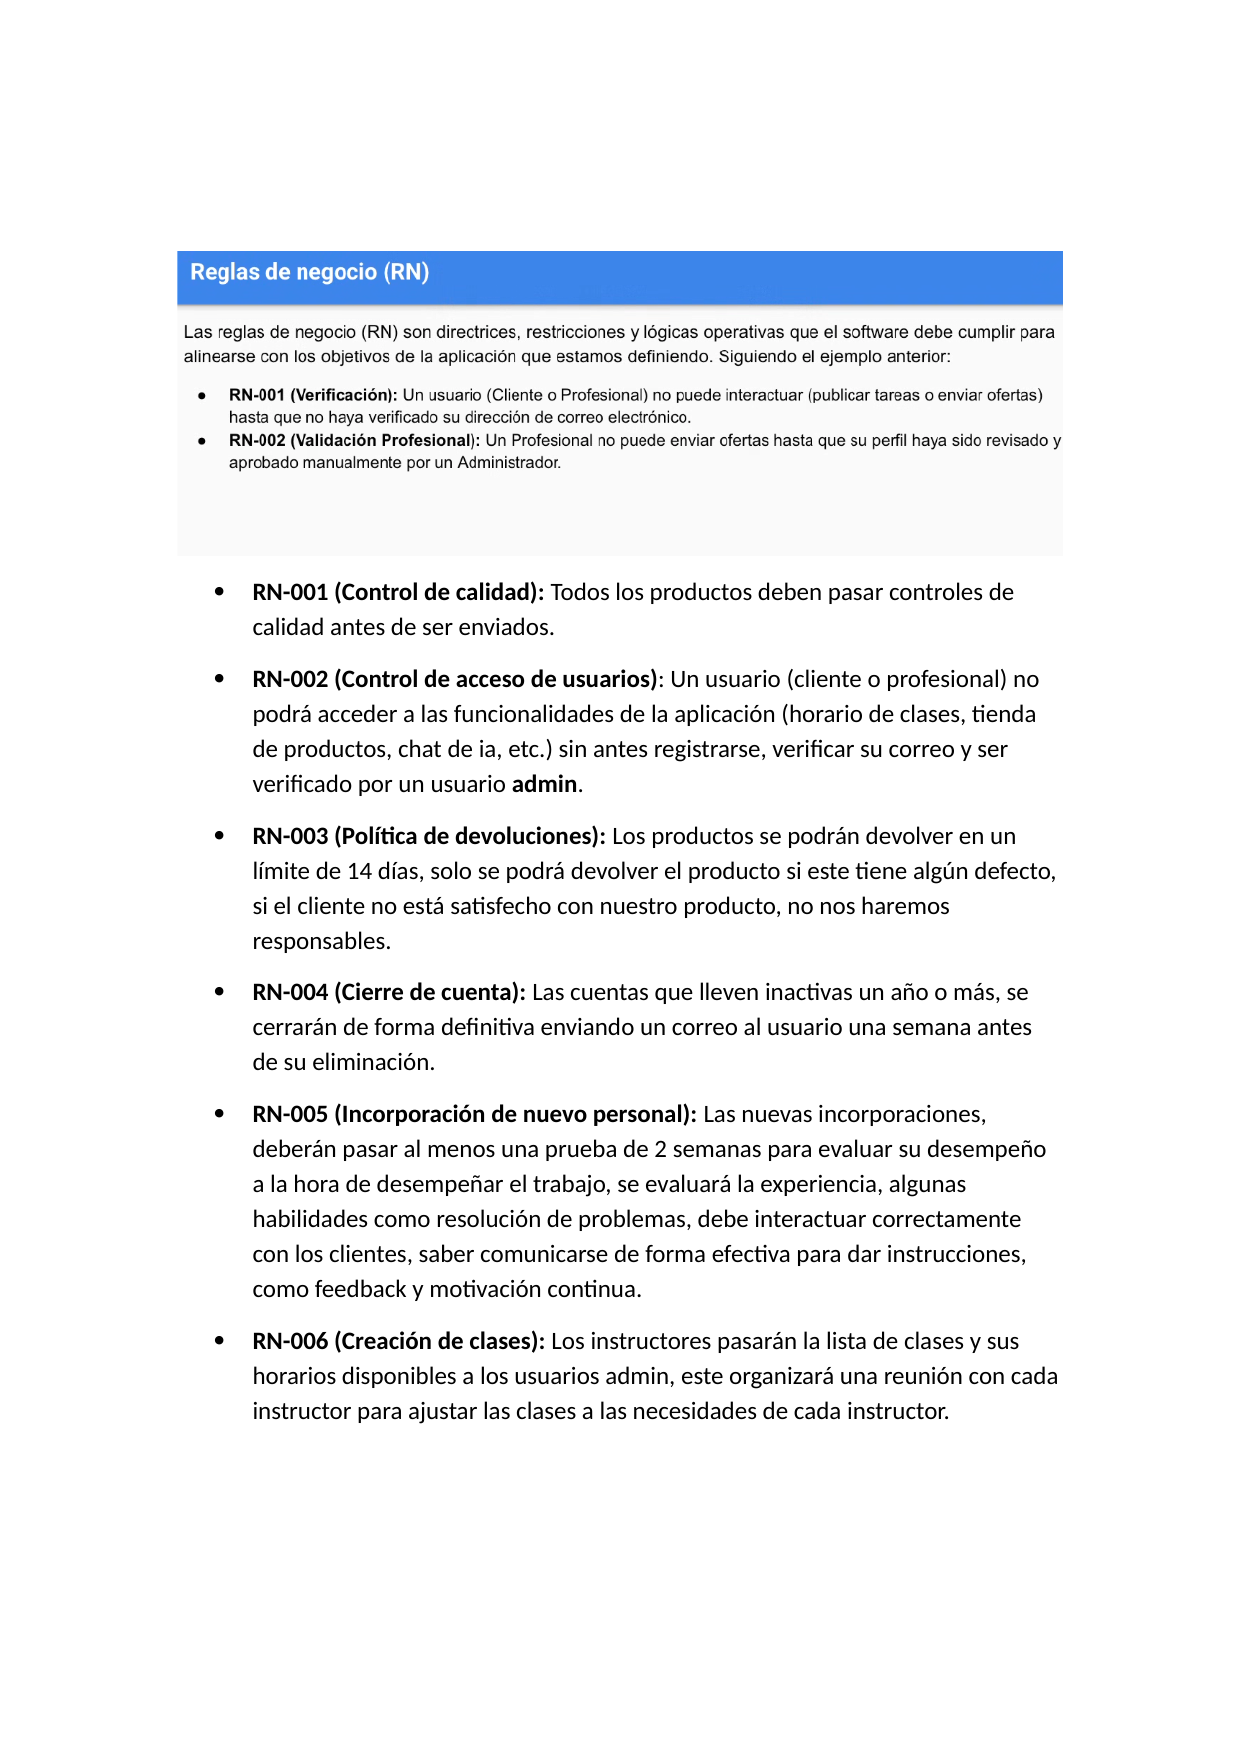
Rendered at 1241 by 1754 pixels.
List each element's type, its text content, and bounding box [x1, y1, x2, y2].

list RN-006 (Creación de clases): Los instructores pasarán la lista de clases y sus horarios disponibles a los usuarios admin, este organizará una reunión con cada instructor para ajustar las clases a las necesidades de cada instructor. [215, 1325, 1063, 1425]
list RN-004 (Cierre de cuenta): Las cuentas que lleven inactivas un año o más, se cerrarán de forma definitiva enviando un correo al usuario una semana antes de su eliminación. [215, 976, 1063, 1077]
list RN-005 (Incorporación de nuevo personal): Las nuevas incorporaciones, deberán pasar al menos una prueba de 2 semanas para evaluar su desempeño a la hora de desempeñar el trabajo, se evaluará la experiencia, algunas habilidades como resolución de problemas, debe interactuar correctamente con los clientes, saber comunicarse de forma efectiva para dar instrucciones, como feedback y motivación continua. [215, 1098, 1063, 1304]
list RN-002 (Control de acceso de usuarios): Un usuario (cliente o profesional) no podrá acceder a las funcionalidades de la aplicación (horario de clases, tienda de productos, chat de ia, etc.) sin antes registrarse, verificar su correo y ser verificado por un usuario admin. [215, 663, 1063, 799]
list RN-003 (Política de devoluciones): Los productos se podrán devolver en un límite de 14 días, solo se podrá devolver el producto si este tiene algún defecto, si el cliente no está satisfecho con nuestro producto, no nos haremos responsables. [215, 820, 1063, 955]
list RN-001 (Control de calidad): Todos los productos deben pasar controles de calidad antes de ser enviados. [215, 576, 1063, 642]
